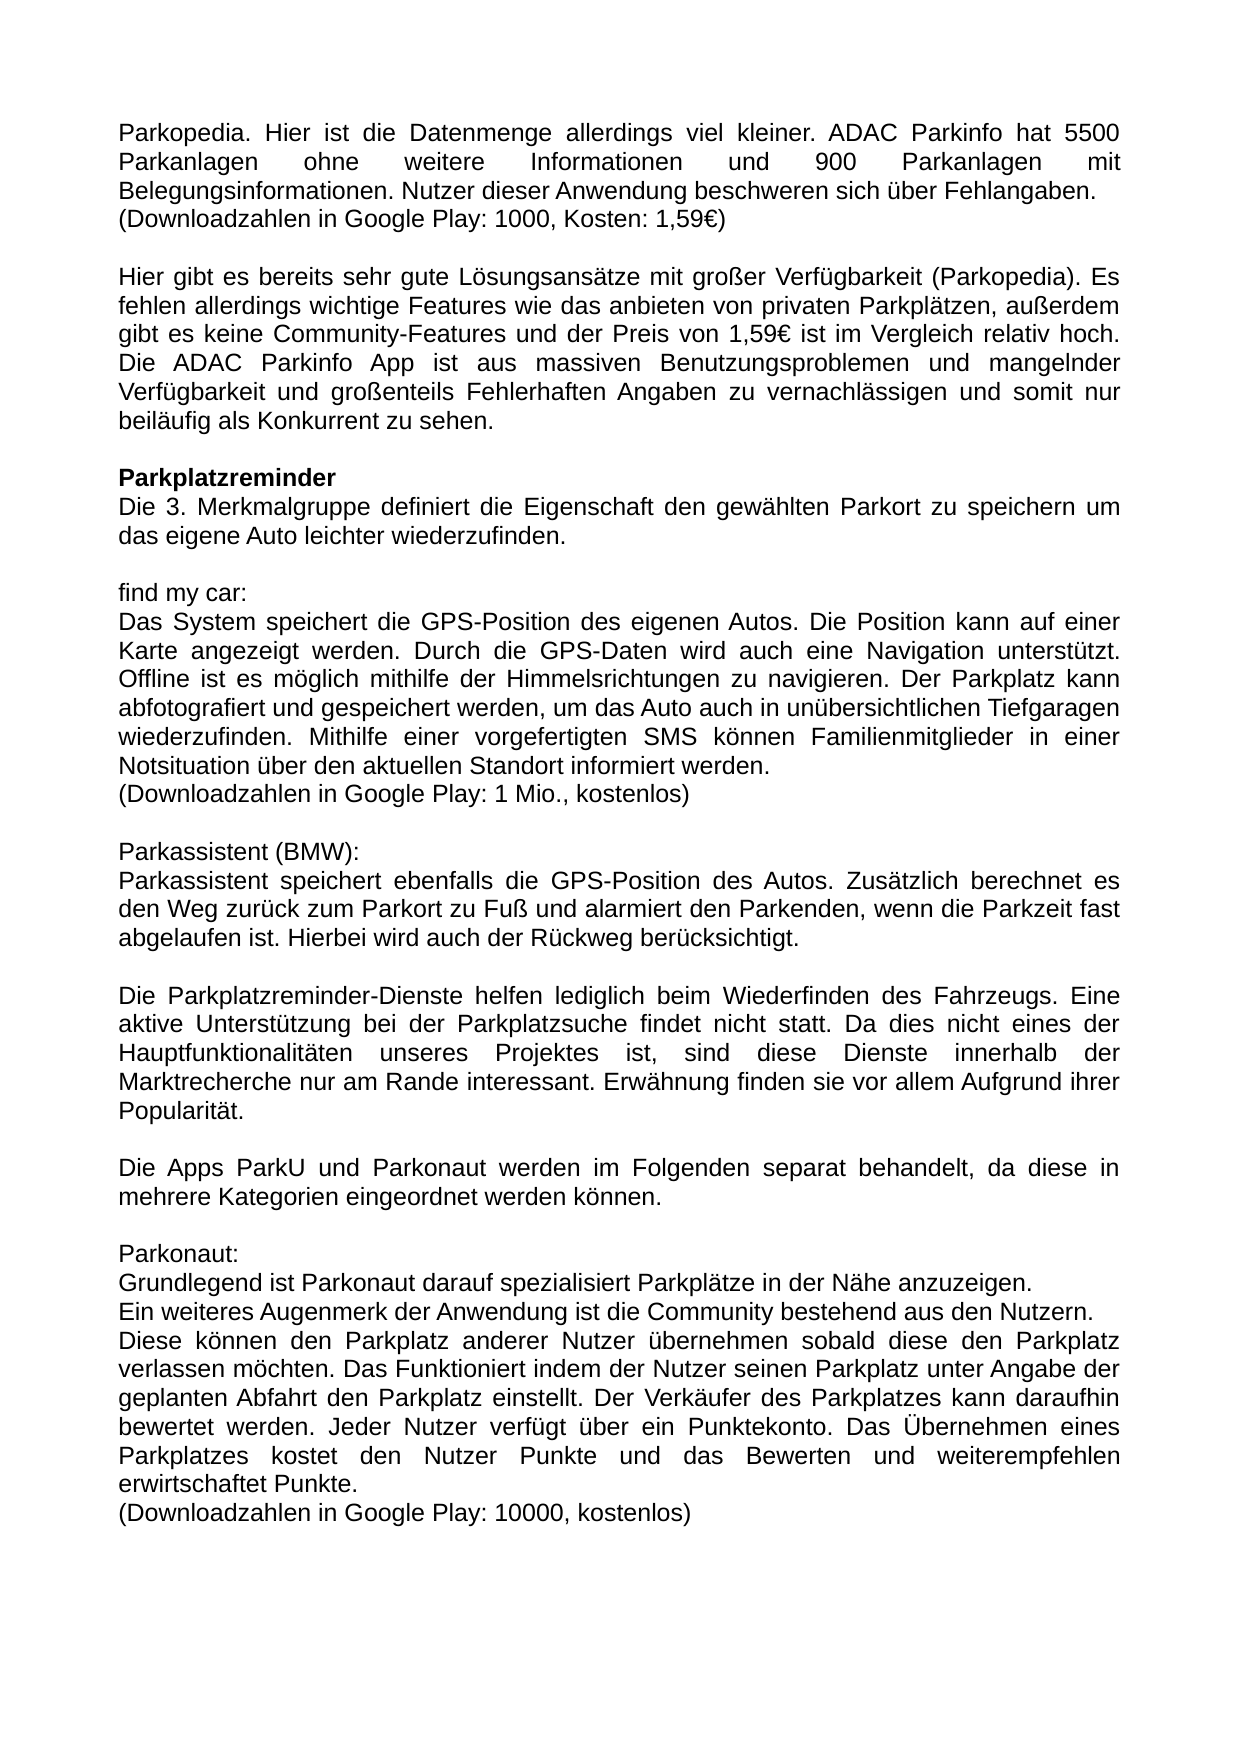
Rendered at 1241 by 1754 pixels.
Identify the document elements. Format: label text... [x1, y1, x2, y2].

text Die 3. Merkmalgruppe definiert die Eigenschaft den gewählten Parkort zu speichern um das eigene Auto leichter wiederzufinden. [118, 492, 1122, 549]
text (Downloadzahlen in Google Play: 10000, kostenlos) [118, 1498, 1122, 1527]
text Parkonaut: [118, 1239, 1122, 1268]
text find my car: [118, 578, 1122, 607]
text Die Apps ParkU und Parkonaut werden im Folgenden separat behandelt, da diese in mehrere Kategorien eingeordnet werden können. [118, 1153, 1122, 1211]
text Parkopedia. Hier ist die Datenmenge allerdings viel kleiner. ADAC Parkinfo hat 5500 Parkanlagen ohne weitere Informationen und 900 Parkanlagen mit Belegungsinformationen. Nutzer dieser Anwendung beschweren sich über Fehlangaben. [118, 118, 1122, 204]
text Die Parkplatzreminder-Dienste helfen lediglich beim Wiederfinden des Fahrzeugs. Eine aktive Unterstützung bei der Parkplatzsuche findet nicht statt. Da dies nicht eines der Hauptfunktionalitäten unseres Projektes ist, sind diese Dienste innerhalb der Marktrecherche nur am Rande interessant. Erwähnung finden sie vor allem Aufgrund ihrer Popularität. [118, 981, 1122, 1124]
text Diese können den Parkplatz anderer Nutzer übernehmen sobald diese den Parkplatz verlassen möchten. Das Funktioniert indem der Nutzer seinen Parkplatz unter Angabe der geplanten Abfahrt den Parkplatz einstellt. Der Verkäufer des Parkplatzes kann daraufhin bewertet werden. Jeder Nutzer verfügt über ein Punktekonto. Das Übernehmen eines Parkplatzes kostet den Nutzer Punkte und das Bewerten und weiterempfehlen erwirtschaftet Punkte. [118, 1326, 1122, 1498]
text Parkplatzreminder [118, 463, 1122, 492]
text (Downloadzahlen in Google Play: 1 Mio., kostenlos) [118, 779, 1122, 808]
text (Downloadzahlen in Google Play: 1000, Kosten: 1,59€) [118, 204, 1122, 233]
text Parkassistent speichert ebenfalls die GPS-Position des Autos. Zusätzlich berechnet es den Weg zurück zum Parkort zu Fuß und alarmiert den Parkenden, wenn die Parkzeit fast abgelaufen ist. Hierbei wird auch der Rückweg berücksichtigt. [118, 866, 1122, 952]
text Parkassistent (BMW): [118, 837, 1122, 866]
text Hier gibt es bereits sehr gute Lösungsansätze mit großer Verfügbarkeit (Parkopedia). Es fehlen allerdings wichtige Features wie das anbieten von privaten Parkplätzen, außerdem gibt es keine Community-Features und der Preis von 1,59€ ist im Vergleich relativ hoch. Die ADAC Parkinfo App ist aus massiven Benutzungsproblemen und mangelnder Verfügbarkeit und großenteils Fehlerhaften Angaben zu vernachlässigen und somit nur beiläufig als Konkurrent zu sehen. [118, 262, 1122, 434]
text Das System speichert die GPS-Position des eigenen Autos. Die Position kann auf einer Karte angezeigt werden. Durch die GPS-Daten wird auch eine Navigation unterstützt. Offline ist es möglich mithilfe der Himmelsrichtungen zu navigieren. Der Parkplatz kann abfotografiert und gespeichert werden, um das Auto auch in unübersichtlichen Tiefgaragen wiederzufinden. Mithilfe einer vorgefertigten SMS können Familienmitglieder in einer Notsituation über den aktuellen Standort informiert werden. [118, 607, 1122, 779]
text Ein weiteres Augenmerk der Anwendung ist die Community bestehend aus den Nutzern. [118, 1297, 1122, 1326]
text Grundlegend ist Parkonaut darauf spezialisiert Parkplätze in der Nähe anzuzeigen. [118, 1268, 1122, 1297]
